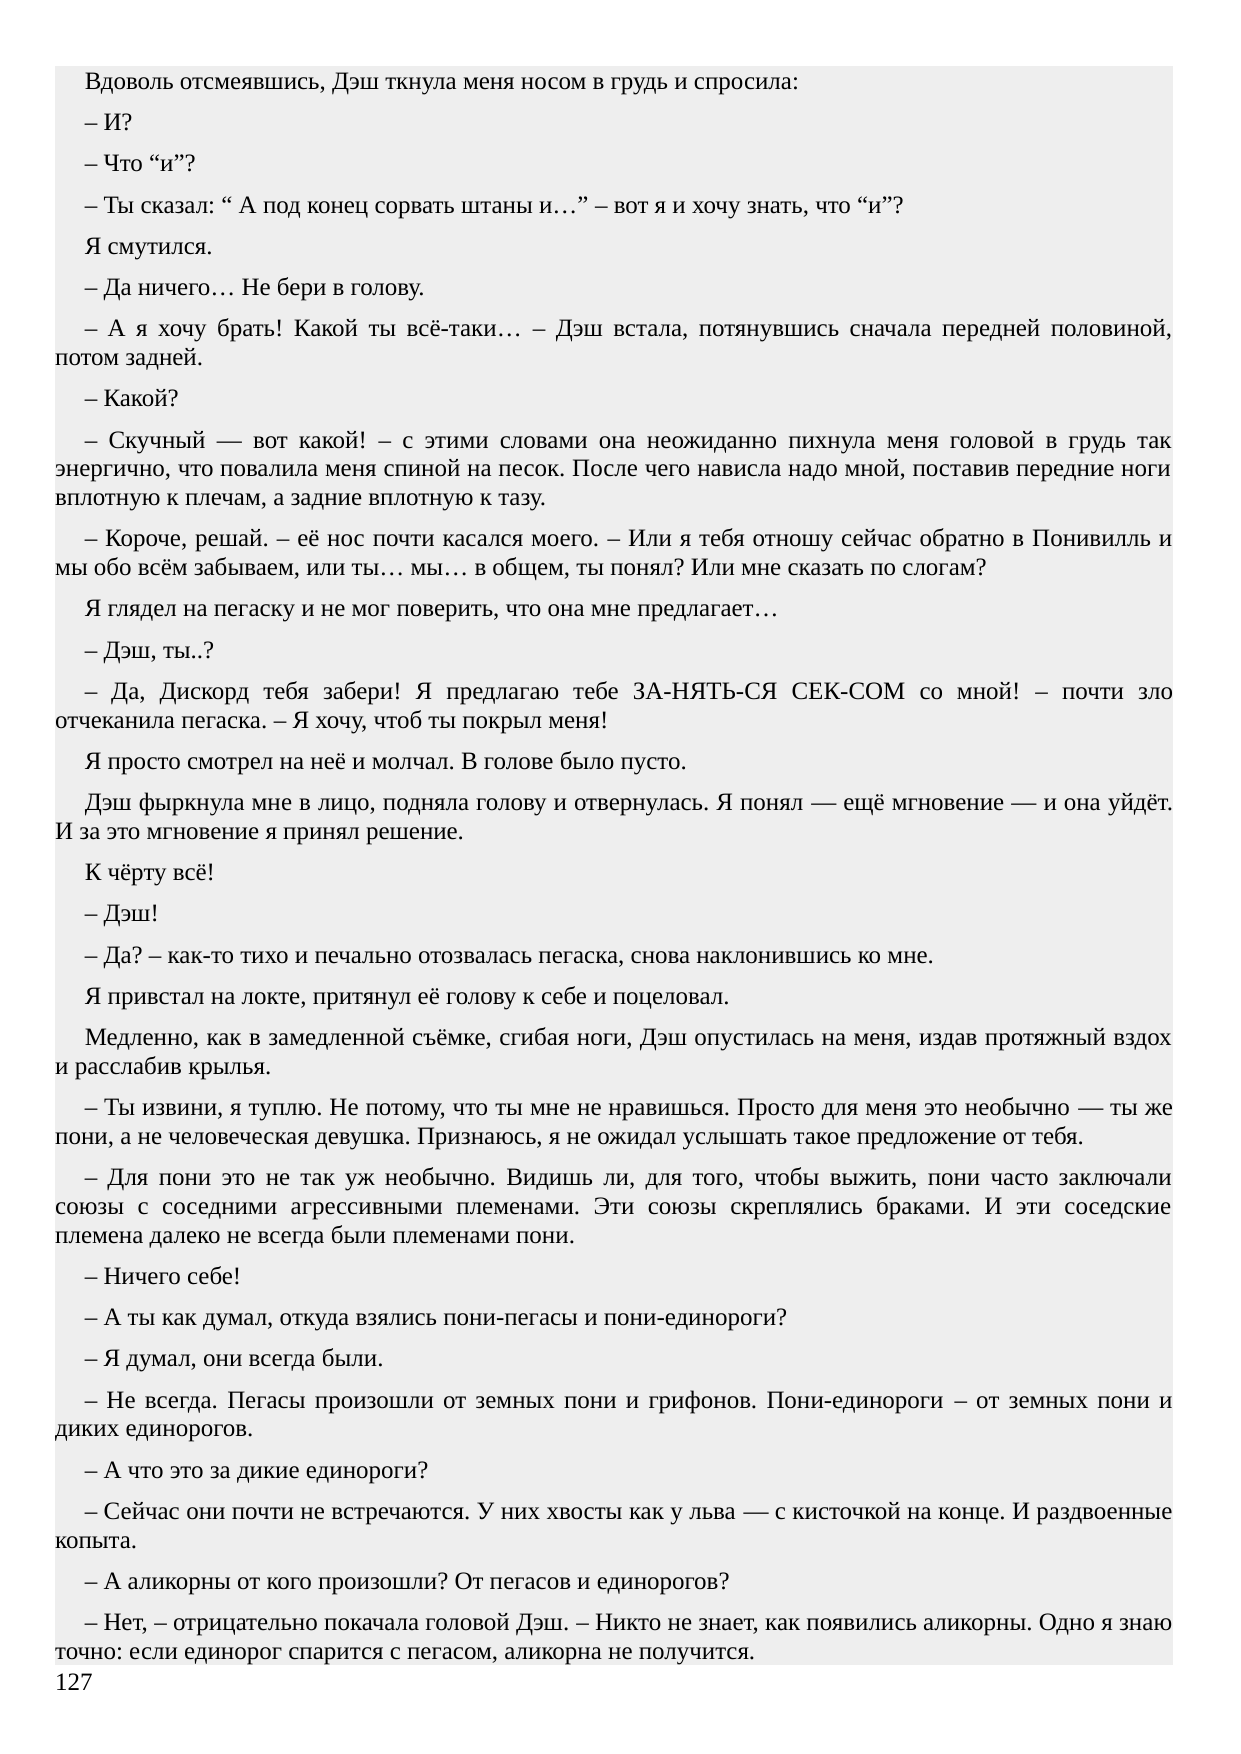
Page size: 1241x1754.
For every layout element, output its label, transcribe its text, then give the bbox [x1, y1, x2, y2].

text Дэш фыркнула мне в лицо, подняла голову и отвернулась. Я понял — ещё мгновение — и она уйдёт. И за это мгновение я принял решение. [55, 787, 1173, 845]
text – А я хочу брать! Какой ты всё-таки… – Дэш встала, потянувшись сначала передней половиной, потом задней. [55, 313, 1173, 371]
text – Для пони это не так уж необычно. Видишь ли, для того, чтобы выжить, пони часто заключали союзы с соседними агрессивными племенами. Эти союзы скреплялись браками. И эти соседские племена далеко не всегда были племенами пони. [55, 1162, 1173, 1248]
text – Короче, решай. – её нос почти касался моего. – Или я тебя отношу сейчас обратно в Понивилль и мы обо всём забываем, или ты… мы… в общем, ты понял? Или мне сказать по слогам? [55, 523, 1173, 581]
text – Нет, – отрицательно покачала головой Дэш. – Никто не знает, как появились аликорны. Одно я знаю точно: если единорог спарится с пегасом, аликорна не получится. [55, 1607, 1173, 1665]
text – Я думал, они всегда были. [55, 1343, 1173, 1372]
text – Ты извини, я туплю. Не потому, что ты мне не нравишься. Просто для меня это необычно — ты же пони, а не человеческая девушка. Признаюсь, я не ожидал услышать такое предложение от тебя. [55, 1092, 1173, 1150]
text Я глядел на пегаску и не мог поверить, что она мне предлагает… [55, 593, 1173, 622]
text – Какой? [55, 383, 1173, 412]
text – Не всегда. Пегасы произошли от земных пони и грифонов. Пони-единороги – от земных пони и диких единорогов. [55, 1385, 1173, 1442]
text – Что “и”? [55, 148, 1173, 177]
text – Да? – как-то тихо и печально отозвалась пегаска, снова наклонившись ко мне. [55, 940, 1173, 968]
text – И? [55, 107, 1173, 136]
text К чёрту всё! [55, 857, 1173, 886]
text – Дэш, ты..? [55, 635, 1173, 663]
text Я просто смотрел на неё и молчал. В голове было пусто. [55, 746, 1173, 775]
text – Скучный — вот какой! – с этими словами она неожиданно пихнула меня головой в грудь так энергично, что повалила меня спиной на песок. После чего нависла надо мной, поставив передние ноги вплотную к плечам, а задние вплотную к тазу. [55, 425, 1173, 511]
text – Сейчас они почти не встречаются. У них хвосты как у льва — с кисточкой на конце. И раздвоенные копыта. [55, 1496, 1173, 1553]
text Медленно, как в замедленной съёмке, сгибая ноги, Дэш опустилась на меня, издав протяжный вздох и расслабив крылья. [55, 1022, 1173, 1080]
text – А ты как думал, откуда взялись пони-пегасы и пони-единороги? [55, 1302, 1173, 1331]
text Я смутился. [55, 231, 1173, 260]
text – А что это за дикие единороги? [55, 1455, 1173, 1483]
text – Дэш! [55, 898, 1173, 927]
text Я привстал на локте, притянул её голову к себе и поцеловал. [55, 981, 1173, 1010]
text Вдоволь отсмеявшись, Дэш ткнула меня носом в грудь и спросила: [55, 66, 1173, 95]
text – Ты сказал: “ А под конец сорвать штаны и…” – вот я и хочу знать, что “и”? [55, 190, 1173, 218]
text – Ничего себе! [55, 1261, 1173, 1290]
text – А аликорны от кого произошли? От пегасов и единорогов? [55, 1566, 1173, 1595]
text – Да, Дискорд тебя забери! Я предлагаю тебе ЗА-НЯТЬ-СЯ СЕК-СОМ со мной! – почти зло отчеканила пегаска. – Я хочу, чтоб ты покрыл меня! [55, 676, 1173, 733]
text – Да ничего… Не бери в голову. [55, 272, 1173, 301]
